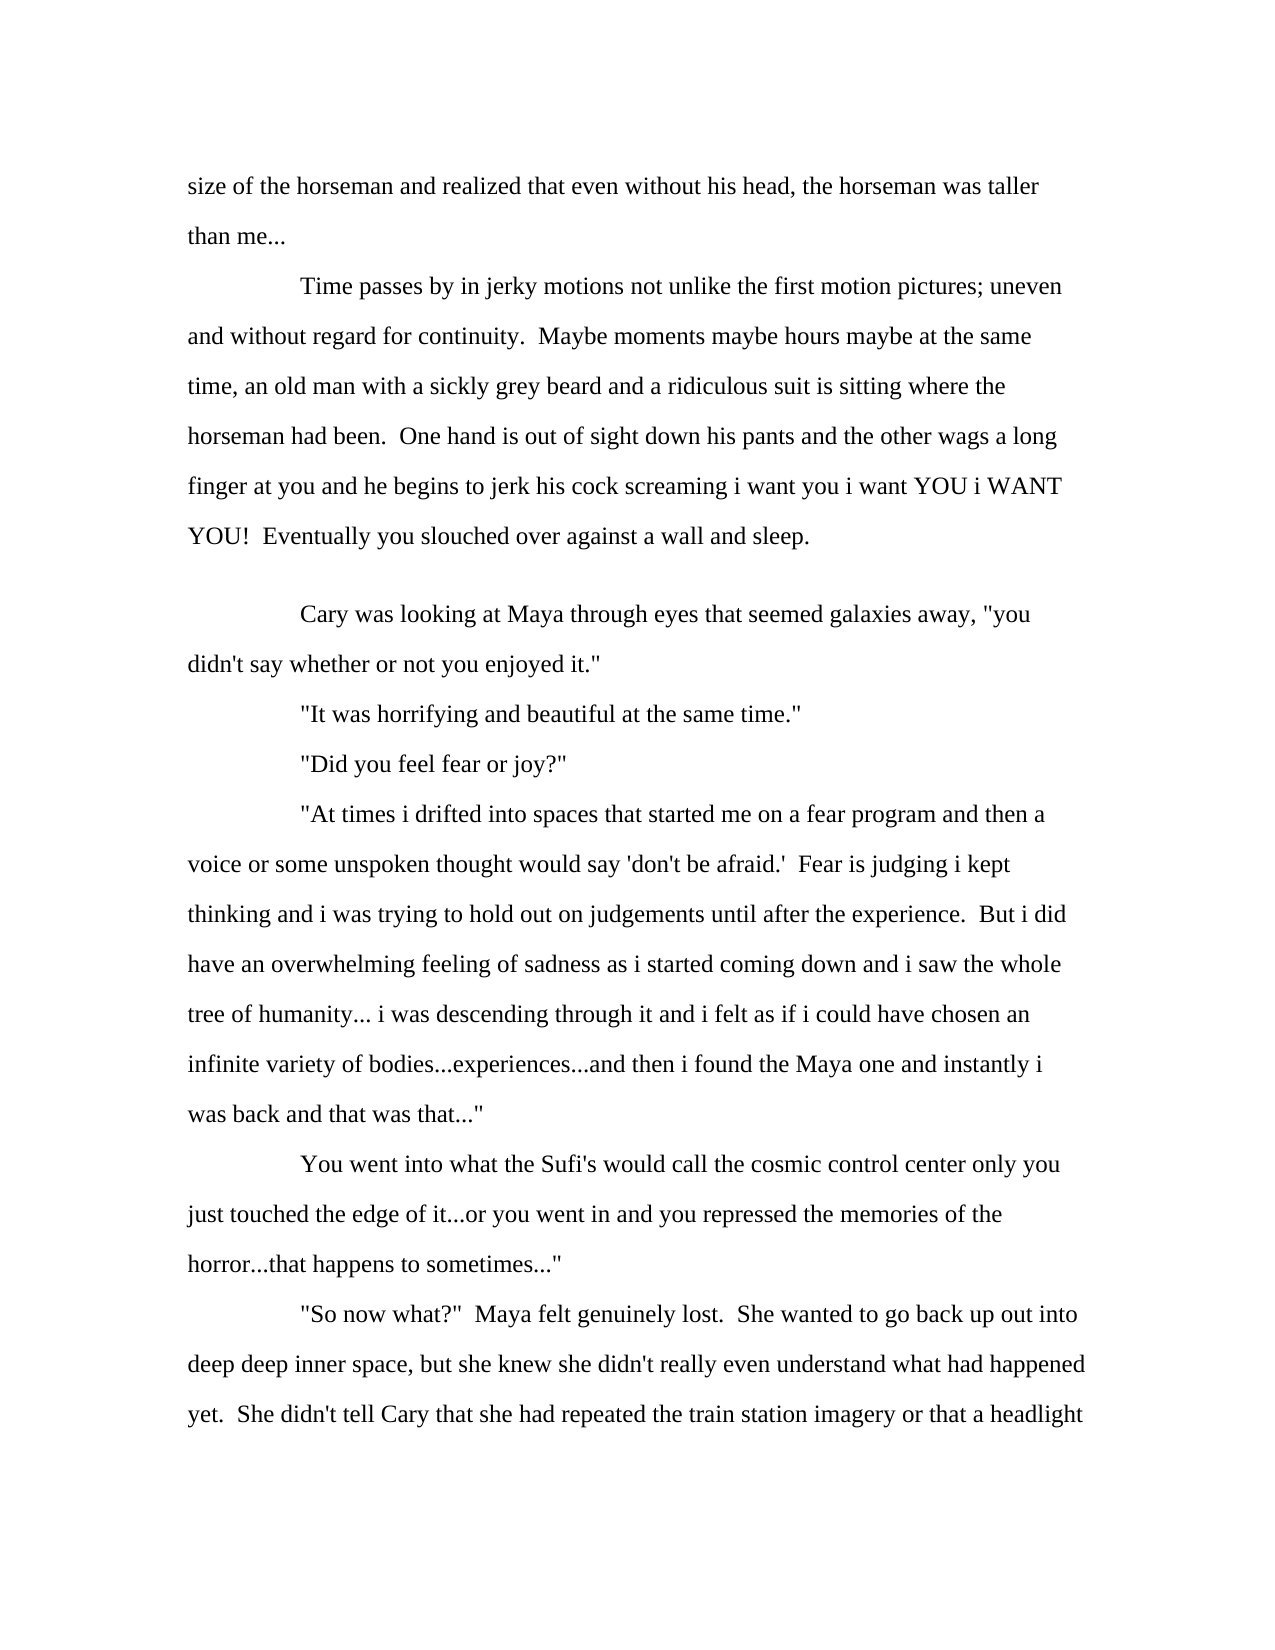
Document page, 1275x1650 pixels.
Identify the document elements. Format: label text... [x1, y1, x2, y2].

text Cary was looking at Maya through eyes that seemed galaxies away, "you didn't say whether or not you enjoyed it." [187, 578, 1087, 678]
text "It was horrifying and beautiful at the same time." [187, 678, 1087, 728]
text "So now what?" Maya felt genuinely lost. She wanted to go back up out into deep deep inner space, but she knew she didn't really even understand what had happened yet. She didn't tell Cary that she had repeated the train station imagery or that a headlight [187, 1278, 1087, 1428]
text You went into what the Sufi's would call the cosmic control center only you just touched the edge of it...or you went in and you repressed the memories of the horror...that happens to sometimes..." [187, 1128, 1087, 1278]
text "Did you feel fear or joy?" [187, 728, 1087, 778]
text size of the horseman and realized that even without his head, the horseman was taller than me... [187, 150, 1087, 250]
text Time passes by in jerky motions not unlike the first motion pictures; uneven and without regard for continuity. Maybe moments maybe hours maybe at the same time, an old man with a sickly grey beard and a ridiculous suit is sitting where the horseman had been. One hand is out of sight down his pants and the other wags a long finger at you and he begins to jerk his cock screaming i want you i want YOU i WANT YOU! Eventually you slouched over against a wall and sleep. [187, 250, 1087, 550]
text "At times i drifted into spaces that started me on a fear program and then a voice or some unspoken thought would say 'don't be afraid.' Fear is judging i kept thinking and i was trying to hold out on judgements until after the experience. But i did have an overwhelming feeling of sadness as i started coming down and i saw the whole tree of humanity... i was descending through it and i felt as if i could have chosen an infinite variety of bodies...experiences...and then i found the Maya one and instantly i was back and that was that..." [187, 778, 1087, 1128]
